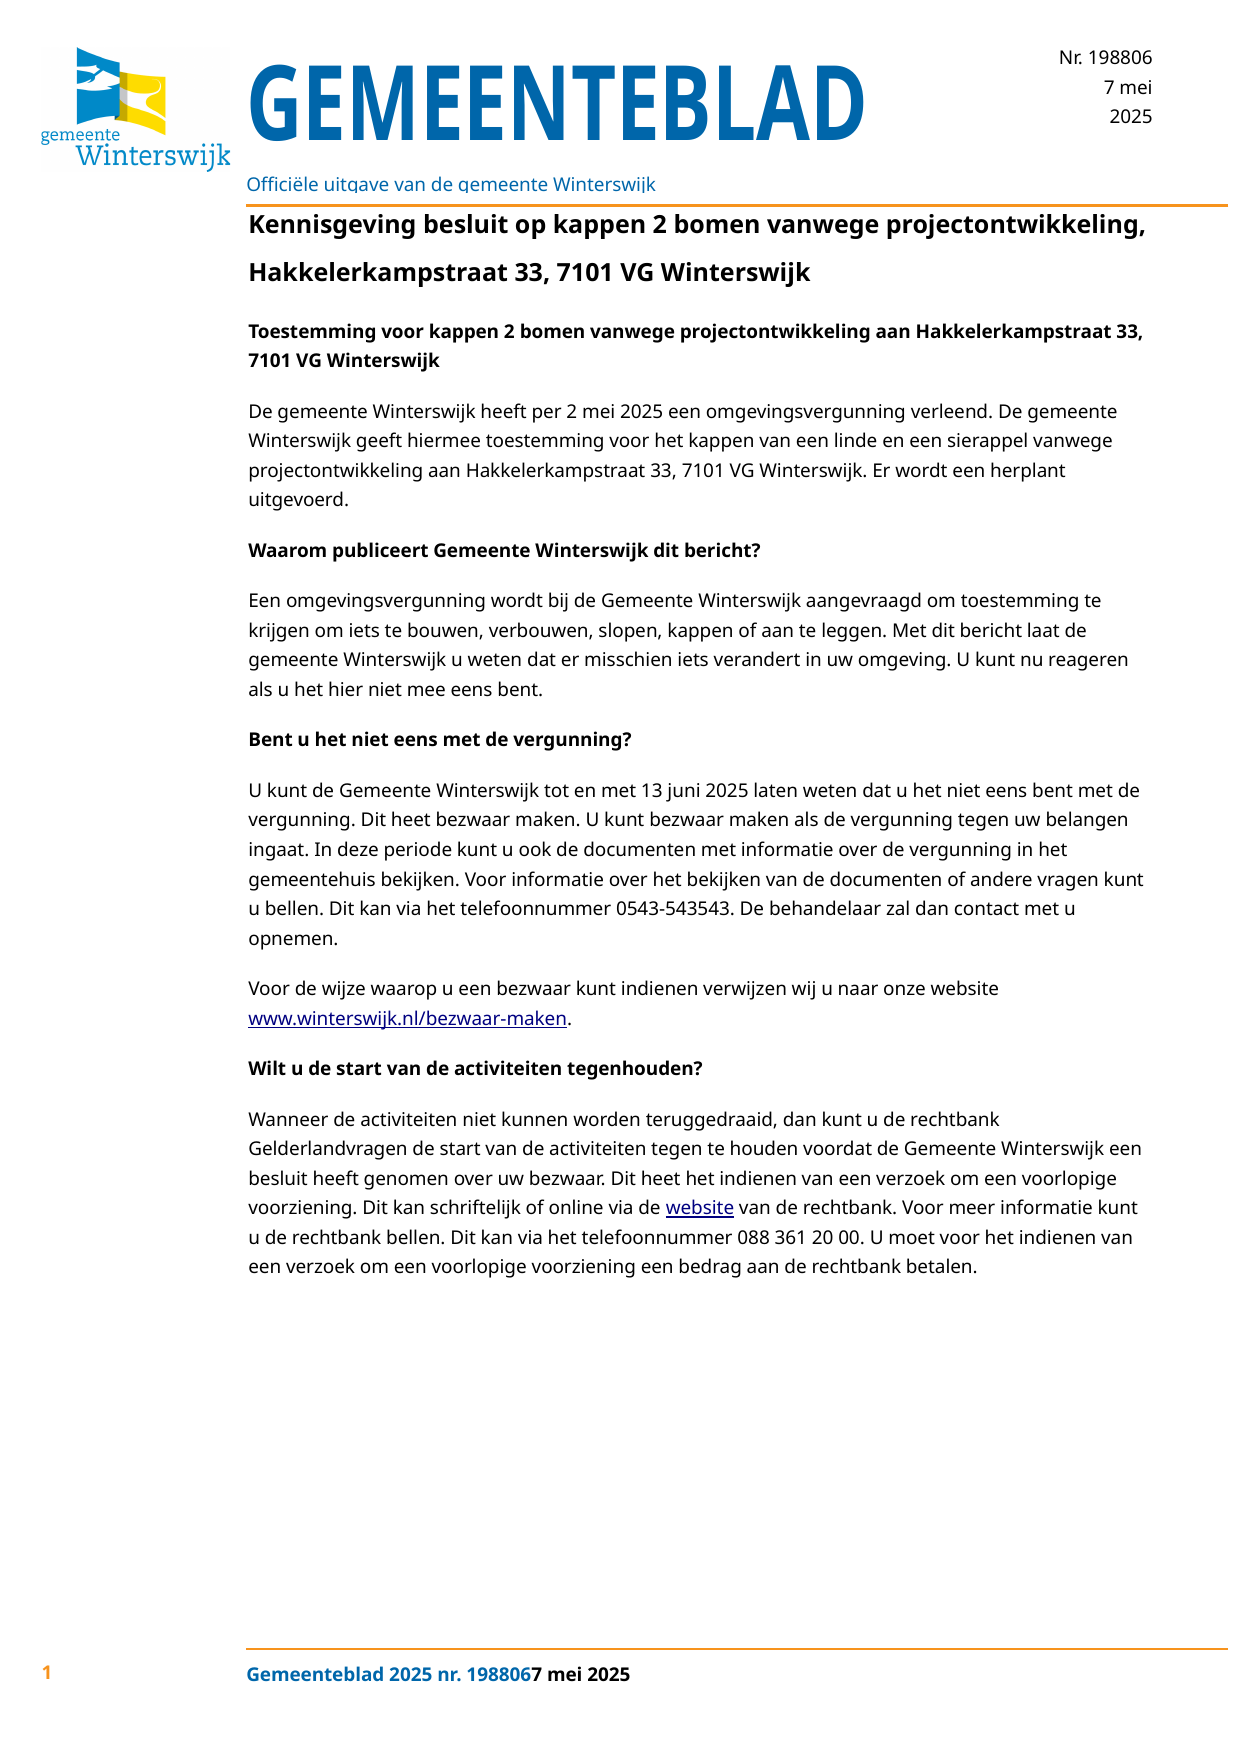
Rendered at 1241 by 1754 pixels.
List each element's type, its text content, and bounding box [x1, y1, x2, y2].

text Toestemming voor kappen 2 bomen vanwege projectontwikkeling aan Hakkelerkampstraat 33, 7101 VG Winterswijk [248, 318, 1152, 373]
text Bent u het niet eens met de vergunning? [248, 727, 1152, 752]
text Een omgevingsvergunning wordt bij de Gemeente Winterswijk aangevraagd om toestemming te krijgen om iets te bouwen, verbouwen, slopen, kappen of aan te leggen. Met dit bericht laat de gemeente Winterswijk u weten dat er misschien iets verandert in uw omgeving. U kunt nu reageren als u het hier niet mee eens bent. [248, 587, 1152, 702]
text De gemeente Winterswijk heeft per 2 mei 2025 een omgevingsvergunning verleend. De gemeente Winterswijk geeft hiermee toestemming voor het kappen van een linde en een sierappel vanwege projectontwikkeling aan Hakkelerkampstraat 33, 7101 VG Winterswijk. Er wordt een herplant uitgevoerd. [248, 398, 1152, 512]
text Waarom publiceert Gemeente Winterswijk dit bericht? [248, 537, 1152, 563]
text Wanneer de activiteiten niet kunnen worden teruggedraaid, dan kunt u de rechtbank Gelderlandvragen de start van de activiteiten tegen te houden voordat de Gemeente Winterswijk een besluit heeft genomen over uw bezwaar. Dit heet het indienen van een verzoek om een voorlopige voorziening. Dit kan schriftelijk of online via de website van de rechtbank. Voor meer informatie kunt u de rechtbank bellen. Dit kan via het telefoonnummer 088 361 20 00. U moet voor het indienen van een verzoek om een voorlopige voorziening een bedrag aan de rechtbank betalen. [248, 1106, 1152, 1279]
text Voor de wijze waarop u een bezwaar kunt indienen verwijzen wij u naar onze website www.winterswijk.nl/bezwaar-maken. [248, 975, 1152, 1031]
picture [225, 153, 231, 162]
text U kunt de Gemeente Winterswijk tot en met 13 juni 2025 laten weten dat u het niet eens bent met de vergunning. Dit heet bezwaar maken. U kunt bezwaar maken als de vergunning tegen uw belangen ingaat. In deze periode kunt u ook de documenten met informatie over de vergunning in het gemeentehuis bekijken. Voor informatie over het bekijken van de documenten of andere vragen kunt u bellen. Dit kan via het telefoonnummer 0543-543543. De behandelaar zal dan contact met u opnemen. [248, 777, 1152, 951]
text Kennisgeving besluit op kappen 2 bomen vanwege projectontwikkeling, Hakkelerkampstraat 33, 7101 VG Winterswijk [248, 207, 1152, 288]
picture [41, 47, 231, 172]
text Wilt u de start van de activiteiten tegenhouden? [248, 1055, 1152, 1081]
